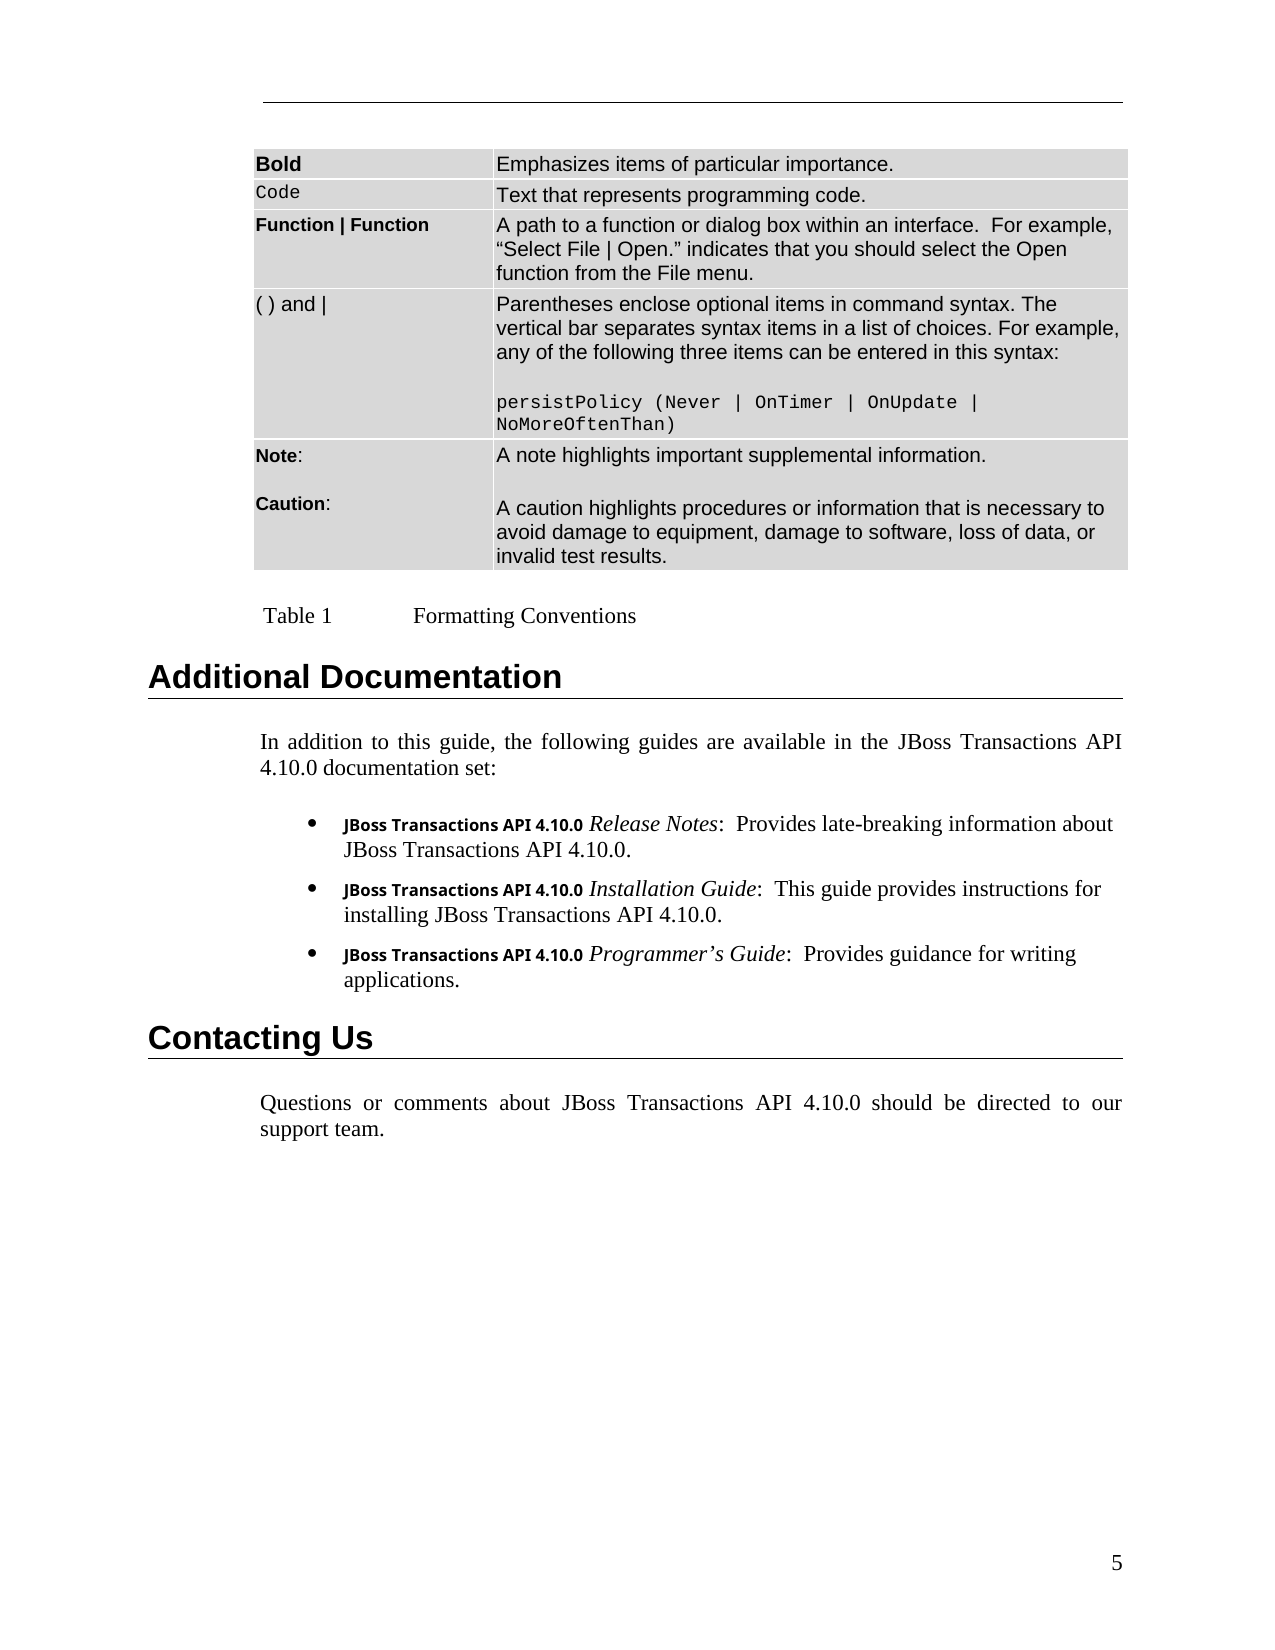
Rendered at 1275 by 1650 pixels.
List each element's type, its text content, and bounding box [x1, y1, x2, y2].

subtitle Contacting Us [148, 1018, 1123, 1058]
table_cell Text that represents programming code. [494, 180, 1128, 209]
text In addition to this guide, the following guides are available in the JBoss Transactions API 4.9.0 documentation set: [260, 728, 1123, 781]
subtitle Additional Documentation [148, 657, 1123, 698]
text Table 1 Formatting Conventions [263, 602, 1123, 628]
table_cell Parentheses enclose optional items in command syntax. The vertical bar separates syntax items in a list of choices. For example, any of the following three items can be entered in this syntax: persistPolicy (Never | OnTimer | OnUpdate | NoMoreOftenThan) [494, 289, 1128, 438]
text Questions or comments about JBoss Transactions API 4.9.0 should be directed to our support team. [260, 1089, 1123, 1141]
table_cell Emphasizes items of particular importance. [494, 149, 1128, 178]
list JBoss Transactions API 4.9.0 Programmer’s Guide: Provides guidance for writing applications. [308, 940, 1123, 993]
table_cell Bold [254, 149, 493, 178]
table_cell A note highlights important supplemental information. A caution highlights procedures or information that is necessary to avoid damage to equipment, damage to software, loss of data, or invalid test results. [494, 440, 1128, 570]
table_cell A path to a function or dialog box within an interface. For example, “Select File | Open.” indicates that you should select the Open function from the File menu. [494, 210, 1128, 288]
table_cell ( ) and | [254, 289, 493, 438]
table_cell Note: Caution: [254, 440, 493, 570]
table_cell Code [254, 180, 493, 209]
table_cell Function | Function [254, 210, 493, 288]
list JBoss Transactions API 4.9.0 Release Notes: Provides late-breaking information about JBoss Transactions API 4.9.0. [308, 810, 1123, 862]
list JBoss Transactions API 4.9.0 Installation Guide: This guide provides instructions for installing JBoss Transactions API 4.9.0. [308, 875, 1123, 928]
